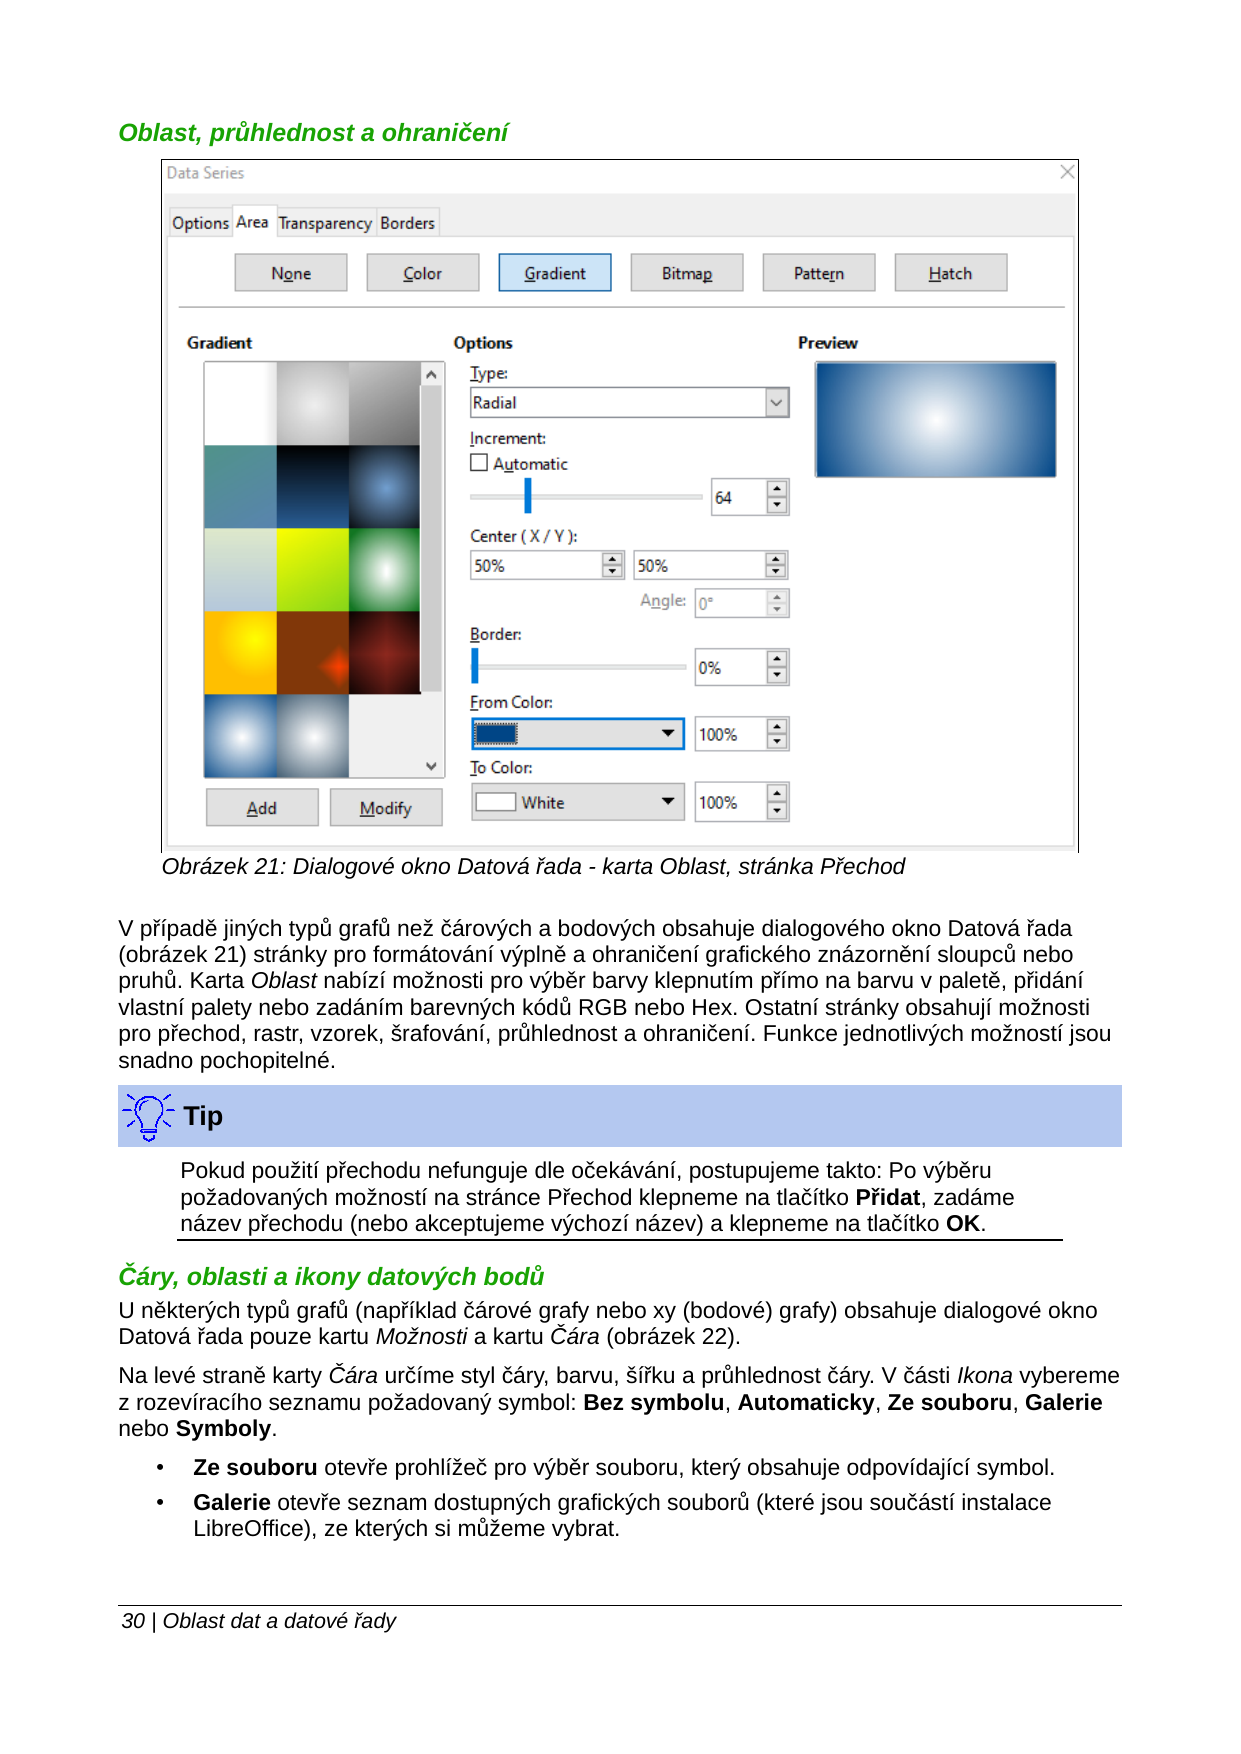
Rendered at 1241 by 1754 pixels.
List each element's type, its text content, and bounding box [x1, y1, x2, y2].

picture [164, 161, 1076, 851]
text Pokud použití přechodu nefunguje dle očekávání, postupujeme takto: Po výběru požadovaných možností na stránce Přechod klepneme na tlačítko Přidat, zadáme název přechodu (nebo akceptujeme výchozí název) a klepneme na tlačítko OK. [177, 1154, 1063, 1239]
text U některých typů grafů (například čárové grafy nebo xy (bodové) grafy) obsahuje dialogové okno Datová řada pouze kartu Možnosti a kartu Čára (obrázek 22). [118, 1297, 1122, 1350]
text V případě jiných typů grafů než čárových a bodových obsahuje dialogového okno Datová řada (obrázek 21) stránky pro formátování výplně a ohraničení grafického znázornění sloupců nebo pruhů. Karta Oblast nabízí možnosti pro výběr barvy klepnutím přímo na barvu v paletě, přidání vlastní palety nebo zadáním barevných kódů RGB nebo Hex. Ostatní stránky obsahují možnosti pro přechod, rastr, vzorek, šrafování, průhlednost a ohraničení. Funkce jednotlivých možností jsou snadno pochopitelné. [118, 915, 1122, 1073]
list Ze souboru otevře prohlížeč pro výběr souboru, který obsahuje odpovídající symbol. [156, 1454, 1122, 1480]
text Na levé straně karty Čára určíme styl čáry, barvu, šířku a průhlednost čáry. V části Ikona vybereme z rozevíracího seznamu požadovaný symbol: Bez symbolu, Automaticky, Ze souboru, Galerie nebo Symboly. [118, 1362, 1122, 1441]
list Galerie otevře seznam dostupných grafických souborů (které jsou součástí instalace LibreOffice), ze kterých si můžeme vybrat. [156, 1489, 1122, 1542]
subtitle Oblast, průhlednost a ohraničení [118, 118, 1122, 147]
subtitle Tip [118, 1085, 1122, 1147]
text Obrázek 21: Dialogové okno Datová řada - karta Oblast, stránka Přechod [161, 851, 1079, 879]
picture [119, 1086, 179, 1146]
subtitle Čáry, oblasti a ikony datových bodů [118, 1262, 1122, 1291]
